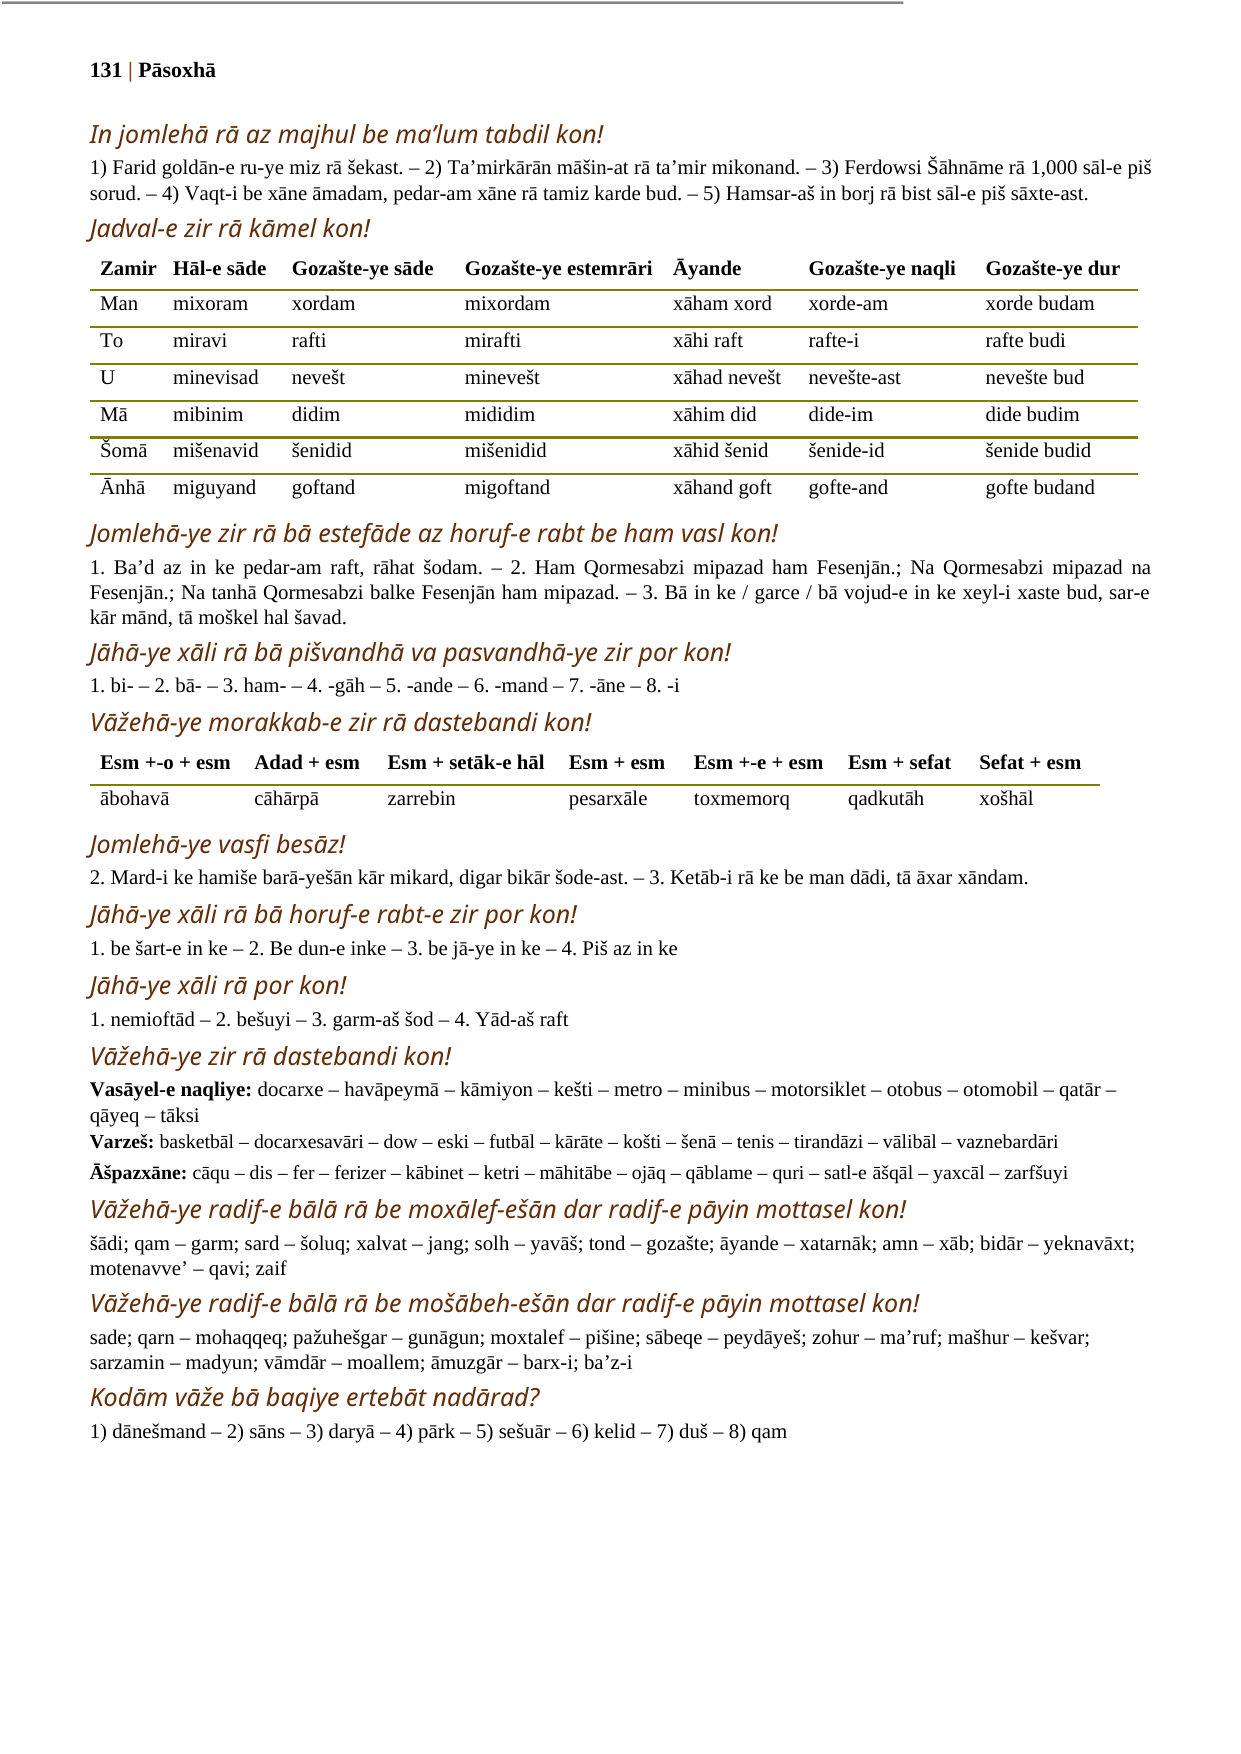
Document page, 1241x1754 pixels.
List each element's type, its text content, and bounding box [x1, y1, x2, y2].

table_cell [796, 468, 969, 473]
table_cell [660, 283, 796, 289]
table_cell xordam [277, 291, 448, 320]
table_cell pesarxāle [554, 786, 677, 814]
table_header Gozašte‐ye naqli [796, 256, 969, 283]
table_cell mixordam [448, 291, 660, 320]
table_cell nevešte bud [969, 365, 1137, 394]
text Vāžehā‐ye radif‐e bālā rā be moxālef‐ešān dar radif‐e pāyin mottasel kon! [89, 1192, 1153, 1226]
table_cell [163, 357, 277, 363]
table_header Sefat + esm [963, 750, 1100, 778]
table_cell šenide budid [969, 439, 1137, 467]
table_cell rafti [277, 328, 448, 357]
table_cell miguyand [163, 475, 277, 504]
table_cell [90, 468, 162, 473]
table_cell mibinim [163, 402, 277, 431]
text In jomlehā rā az majhul be ma’lum tabdil kon! [89, 116, 1153, 150]
table_cell [448, 357, 660, 363]
table_cell [660, 394, 796, 399]
table_cell mišenidid [448, 439, 660, 467]
text 1. Ba’d az in ke pedar‐am raft, rāhat šodam. – 2. Ham Qormesabzi mipazad ham Fesenjān.; Na Qormesabzi mipazad na Fesenjān.; Na tanhā Qormesabzi balke Fesenjān ham mipazad. – 3. Bā in ke / garce / bā vojud‐e in ke xeyl‐i xaste bud, sar‐e kār mānd, tā moškel hal šavad. [89, 555, 1153, 629]
table_cell zarrebin [373, 786, 554, 814]
text 1) dānešmand – 2) sāns – 3) daryā – 4) pārk – 5) sešuār – 6) kelid – 7) duš – 8) qam [89, 1418, 1153, 1443]
table_cell [277, 357, 448, 363]
table_header Gozašte‐ye dur [969, 256, 1137, 283]
text 1. be šart‐e in ke – 2. Be dun‐e inke – 3. be jā‐ye in ke – 4. Piš az in ke [89, 936, 1153, 960]
table_cell minevešt [448, 365, 660, 394]
table_cell [796, 357, 969, 363]
table_cell xāhim did [660, 402, 796, 431]
table_cell Šomā [90, 439, 162, 467]
text Jadval‐e zir rā kāmel kon! [89, 211, 1153, 244]
text Jāhā‐ye xāli rā bā pišvandhā va pasvandhā‐ye zir por kon! [89, 634, 1153, 668]
table_cell xāhand goft [660, 475, 796, 504]
text 131 | Pāsoxhā [89, 57, 1153, 82]
table_cell [969, 320, 1137, 326]
table_cell goftand [277, 475, 448, 504]
table_cell qadkutāh [831, 786, 962, 814]
table_cell dide budim [969, 402, 1137, 431]
text Vāžehā‐ye radif‐e bālā rā be mošābeh‐ešān dar radif‐e pāyin mottasel kon! [89, 1286, 1153, 1320]
table_cell Ānhā [90, 475, 162, 504]
table_cell [660, 431, 796, 436]
text Vasāyel‐e naqliye: docarxe – havāpeymā – kāmiyon – kešti – metro – minibus – motorsiklet – otobus – otomobil – qatār – qāyeq – tāksi [89, 1077, 1153, 1127]
table_cell gofte budand [969, 475, 1137, 504]
table_cell nevešte‐ast [796, 365, 969, 394]
text Jomlehā‐ye zir rā bā estefāde az horuf‐e rabt be ham vasl kon! [89, 516, 1153, 550]
table_cell mišenavid [163, 439, 277, 467]
table_cell rafte budi [969, 328, 1137, 357]
table_cell [277, 431, 448, 436]
table_cell rafte‐i [796, 328, 969, 357]
table_cell [163, 394, 277, 399]
table_cell [660, 320, 796, 326]
table_cell [969, 357, 1137, 363]
table_header Gozašte‐ye estemrāri [448, 256, 660, 283]
table_header Esm +‐o + esm [90, 750, 239, 778]
table_cell [796, 431, 969, 436]
table_cell [677, 778, 831, 783]
table_cell [277, 320, 448, 326]
table_header Esm + sefat [831, 750, 962, 778]
table_cell toxmemorq [677, 786, 831, 814]
table_cell [163, 431, 277, 436]
table_cell [90, 394, 162, 399]
table_cell [163, 468, 277, 473]
text Jomlehā‐ye vasfi besāz! [89, 826, 1153, 860]
table_cell mixoram [163, 291, 277, 320]
table_cell [969, 394, 1137, 399]
table_cell šenide‐id [796, 439, 969, 467]
table_cell Mā [90, 402, 162, 431]
table_cell [796, 283, 969, 289]
table_header Āyande [660, 256, 796, 283]
table_cell cāhārpā [240, 786, 373, 814]
table_cell [969, 283, 1137, 289]
table_cell [448, 320, 660, 326]
table_cell [90, 283, 162, 289]
text Jāhā‐ye xāli rā bā horuf‐e rabt‐e zir por kon! [89, 897, 1153, 931]
text 1. bi‐ – 2. bā‐ – 3. ham‐ – 4. ‐gāh – 5. ‐ande – 6. ‐mand – 7. ‐āne – 8. ‐i [89, 673, 1153, 697]
table_cell [163, 283, 277, 289]
table_cell [163, 320, 277, 326]
text 1) Farid goldān‐e ru‐ye miz rā šekast. – 2) Ta’mirkārān māšin‐at rā ta’mir mikonand. – 3) Ferdowsi Šāhnāme rā 1,000 sāl‐e piš sorud. – 4) Vaqt‐i be xāne āmadam, pedar‐am xāne rā tamiz karde bud. – 5) Hamsar‐aš in borj rā bist sāl‐e piš sāxte‐ast. [89, 155, 1153, 205]
table_cell [831, 778, 962, 783]
table_cell [448, 468, 660, 473]
table_header Zamir [90, 256, 162, 283]
table_header Esm + esm [554, 750, 677, 778]
text [0, 0, 905, 6]
table_cell [448, 431, 660, 436]
table_cell U [90, 365, 162, 394]
table_cell dide‐im [796, 402, 969, 431]
table_header Hāl‐e sāde [163, 256, 277, 283]
table_cell [448, 283, 660, 289]
text sade; qarn – mohaqqeq; pažuhešgar – gunāgun; moxtalef – pišine; sābeqe – peydāyeš; zohur – ma’ruf; mašhur – kešvar; sarzamin – madyun; vāmdār – moallem; āmuzgār – barx‐i; ba’z‐i [89, 1324, 1153, 1374]
table_cell xošhāl [963, 786, 1100, 814]
table_cell mididim [448, 402, 660, 431]
text Jāhā‐ye xāli rā por kon! [89, 967, 1153, 1002]
table_cell [90, 431, 162, 436]
table_header Esm + setāk‐e hāl [373, 750, 554, 778]
table_cell xāhi raft [660, 328, 796, 357]
table_cell [969, 468, 1137, 473]
table_cell šenidid [277, 439, 448, 467]
table_cell [277, 283, 448, 289]
table_cell [277, 468, 448, 473]
table_cell [660, 357, 796, 363]
table_cell xāhad nevešt [660, 365, 796, 394]
table_cell xorde budam [969, 291, 1137, 320]
table_cell [90, 357, 162, 363]
text Kodām vāže bā baqiye ertebāt nadārad? [89, 1379, 1153, 1414]
table_header Gozašte‐ye sāde [277, 256, 448, 283]
table_cell migoftand [448, 475, 660, 504]
table_cell [969, 431, 1137, 436]
table_cell [277, 394, 448, 399]
table_cell [373, 778, 554, 783]
table_cell didim [277, 402, 448, 431]
table_cell xorde‐am [796, 291, 969, 320]
text Vāžehā‐ye zir rā dastebandi kon! [89, 1038, 1153, 1072]
table_cell xāham xord [660, 291, 796, 320]
table_cell ābohavā [90, 786, 239, 814]
table_cell [963, 778, 1100, 783]
table_cell [796, 320, 969, 326]
text 1. nemioftād – 2. bešuyi – 3. garm‐aš šod – 4. Yād‐aš raft [89, 1006, 1153, 1031]
text 2. Mard‐i ke hamiše barā‐yešān kār mikard, digar bikār šode‐ast. – 3. Ketāb‐i rā ke be man dādi, tā āxar xāndam. [89, 865, 1153, 889]
table_cell [554, 778, 677, 783]
table_cell gofte‐and [796, 475, 969, 504]
table_cell To [90, 328, 162, 357]
table_cell [240, 778, 373, 783]
table_cell [660, 468, 796, 473]
table_cell [90, 320, 162, 326]
text Vāžehā‐ye morakkab‐e zir rā dastebandi kon! [89, 705, 1153, 739]
table_cell [448, 394, 660, 399]
table_cell mirafti [448, 328, 660, 357]
table_cell minevisad [163, 365, 277, 394]
table_header Esm +‐e + esm [677, 750, 831, 778]
text Varzeš: basketbāl – docarxesavāri – dow – eski – futbāl – kārāte – košti – šenā – tenis – tirandāzi – vālibāl – vaznebardāri Āšpazxāne: cāqu – dis – fer – ferizer – kābinet – ketri – māhitābe – ojāq – qāblame – quri – satl‐e āšqāl – yaxcāl – zarfšuyi [89, 1131, 1113, 1184]
text šādi; qam – garm; sard – šoluq; xalvat – jang; solh – yavāš; tond – gozašte; āyande – xatarnāk; amn – xāb; bidār – yeknavāxt; motenavve’ – qavi; zaif [89, 1231, 1153, 1280]
table_cell [796, 394, 969, 399]
table_cell [90, 778, 239, 783]
table_header Adad + esm [240, 750, 373, 778]
table_cell miravi [163, 328, 277, 357]
table_cell nevešt [277, 365, 448, 394]
table_cell xāhid šenid [660, 439, 796, 467]
table_cell Man [90, 291, 162, 320]
